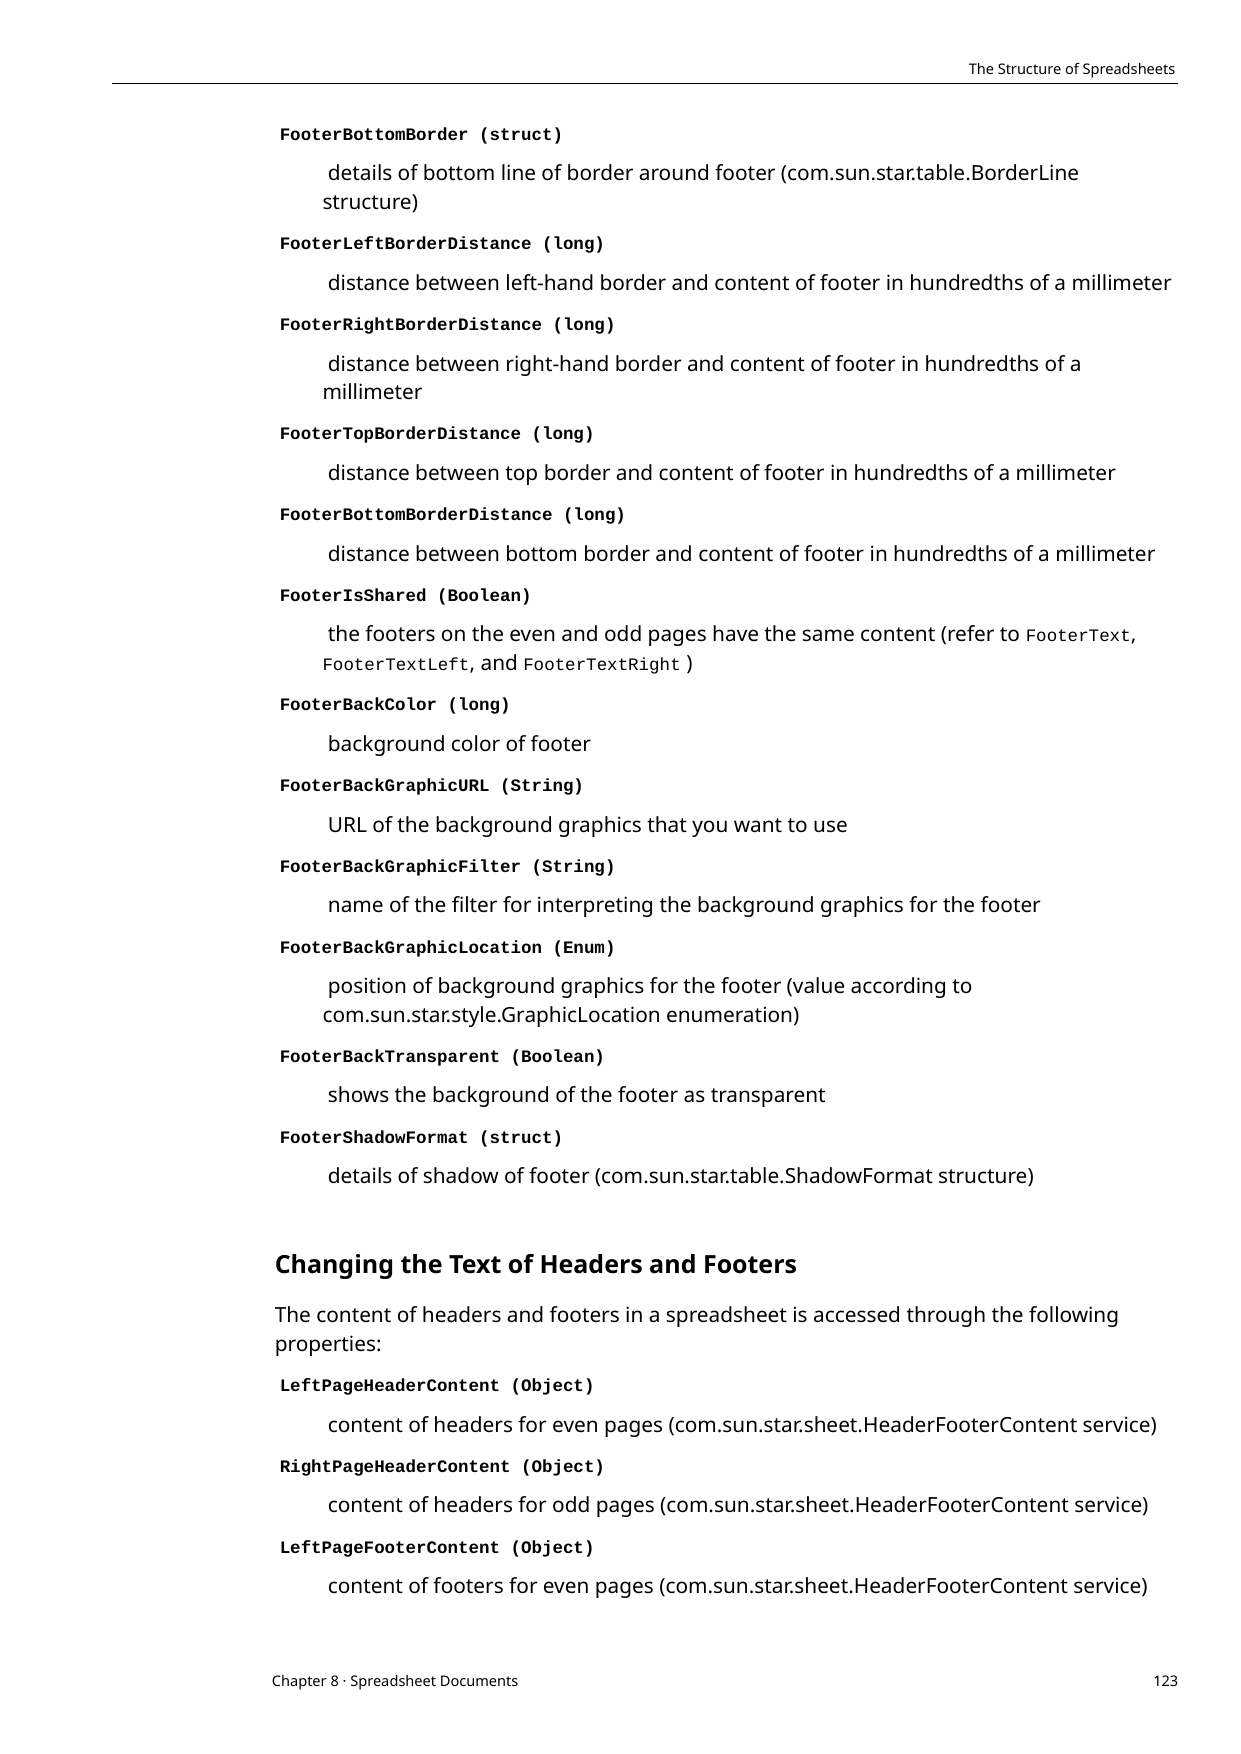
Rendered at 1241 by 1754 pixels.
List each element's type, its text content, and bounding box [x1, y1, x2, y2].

subtitle Changing the Text of Headers and Footers [274, 1247, 1178, 1281]
list RightPageHeaderContent (Object) [274, 1450, 1178, 1478]
list FooterBackTransparent (Boolean) [274, 1040, 1178, 1069]
list details of bottom line of border around footer (com.sun.star.table.BorderLine structure) [322, 158, 1178, 215]
list distance between right-hand border and content of footer in hundredths of a millimeter [322, 349, 1178, 406]
list FooterBackColor (long) [274, 688, 1178, 717]
list name of the filter for interpreting the background graphics for the footer [322, 891, 1178, 919]
list FooterRightBorderDistance (long) [274, 308, 1178, 337]
list FooterTopBorderDistance (long) [274, 417, 1178, 446]
list FooterLeftBorderDistance (long) [274, 227, 1178, 256]
list FooterBackGraphicLocation (Enum) [274, 931, 1178, 959]
list FooterShadowFormat (struct) [274, 1121, 1178, 1149]
list URL of the background graphics that you want to use [322, 810, 1178, 838]
list the footers on the even and odd pages have the same content (refer to FooterText, FooterTextLeft, and FooterTextRight ) [322, 619, 1178, 676]
list shows the background of the footer as transparent [322, 1081, 1178, 1109]
list content of headers for even pages (com.sun.star.sheet.HeaderFooterContent service) [322, 1410, 1178, 1438]
list FooterBottomBorder (struct) [274, 118, 1178, 147]
text The content of headers and footers in a spreadsheet is accessed through the following properties: [274, 1300, 1178, 1357]
list details of shadow of footer (com.sun.star.table.ShadowFormat structure) [322, 1161, 1178, 1190]
list background color of footer [322, 729, 1178, 757]
list FooterBackGraphicURL (String) [274, 769, 1178, 798]
list LeftPageHeaderContent (Object) [274, 1369, 1178, 1398]
list LeftPageFooterContent (Object) [274, 1531, 1178, 1559]
list distance between left-hand border and content of footer in hundredths of a millimeter [322, 268, 1178, 296]
list content of footers for even pages (com.sun.star.sheet.HeaderFooterContent service) [322, 1571, 1178, 1600]
list content of headers for odd pages (com.sun.star.sheet.HeaderFooterContent service) [322, 1491, 1178, 1519]
list FooterBackGraphicFilter (String) [274, 850, 1178, 878]
list distance between bottom border and content of footer in hundredths of a millimeter [322, 539, 1178, 567]
list FooterBottomBorderDistance (long) [274, 498, 1178, 527]
list FooterIsShared (Boolean) [274, 579, 1178, 608]
list distance between top border and content of footer in hundredths of a millimeter [322, 458, 1178, 486]
list position of background graphics for the footer (value according to com.sun.star.style.GraphicLocation enumeration) [322, 971, 1178, 1028]
